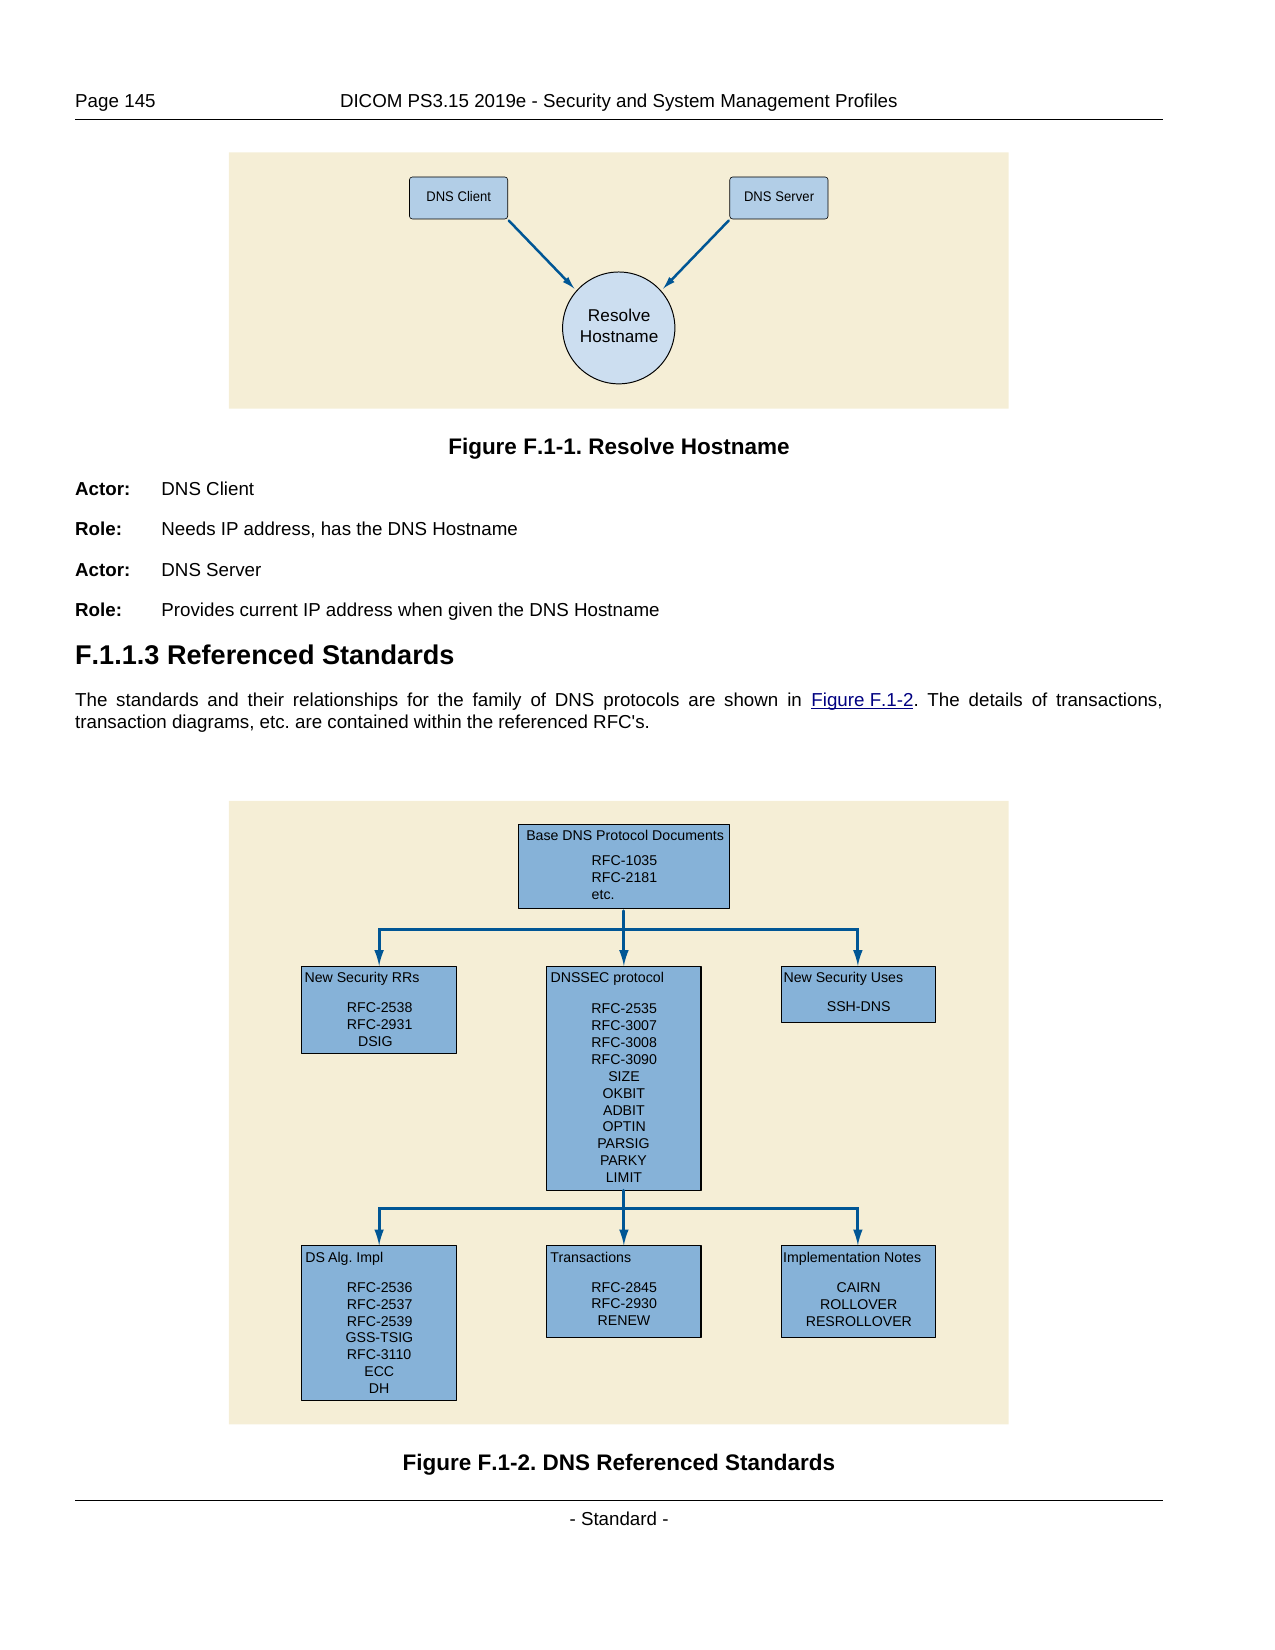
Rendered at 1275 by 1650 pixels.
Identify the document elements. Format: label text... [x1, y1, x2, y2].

text Figure F.1-2. DNS Referenced Standards [75, 1449, 1162, 1475]
text Actor: DNS Server [75, 558, 1162, 580]
text Role: Needs IP address, has the DNS Hostname [75, 518, 1162, 540]
text F.1.1.3 Referenced Standards [75, 639, 1162, 670]
text Role: Provides current IP address when given the DNS Hostname [75, 599, 1162, 620]
text The standards and their relationships for the family of DNS protocols are shown in Figure F.1-2. The details of transactions, transaction diagrams, etc. are contained within the referenced RFC's. [75, 689, 1162, 732]
text Figure F.1-1. Resolve Hostname [75, 433, 1162, 459]
text Actor: DNS Client [75, 478, 1162, 499]
